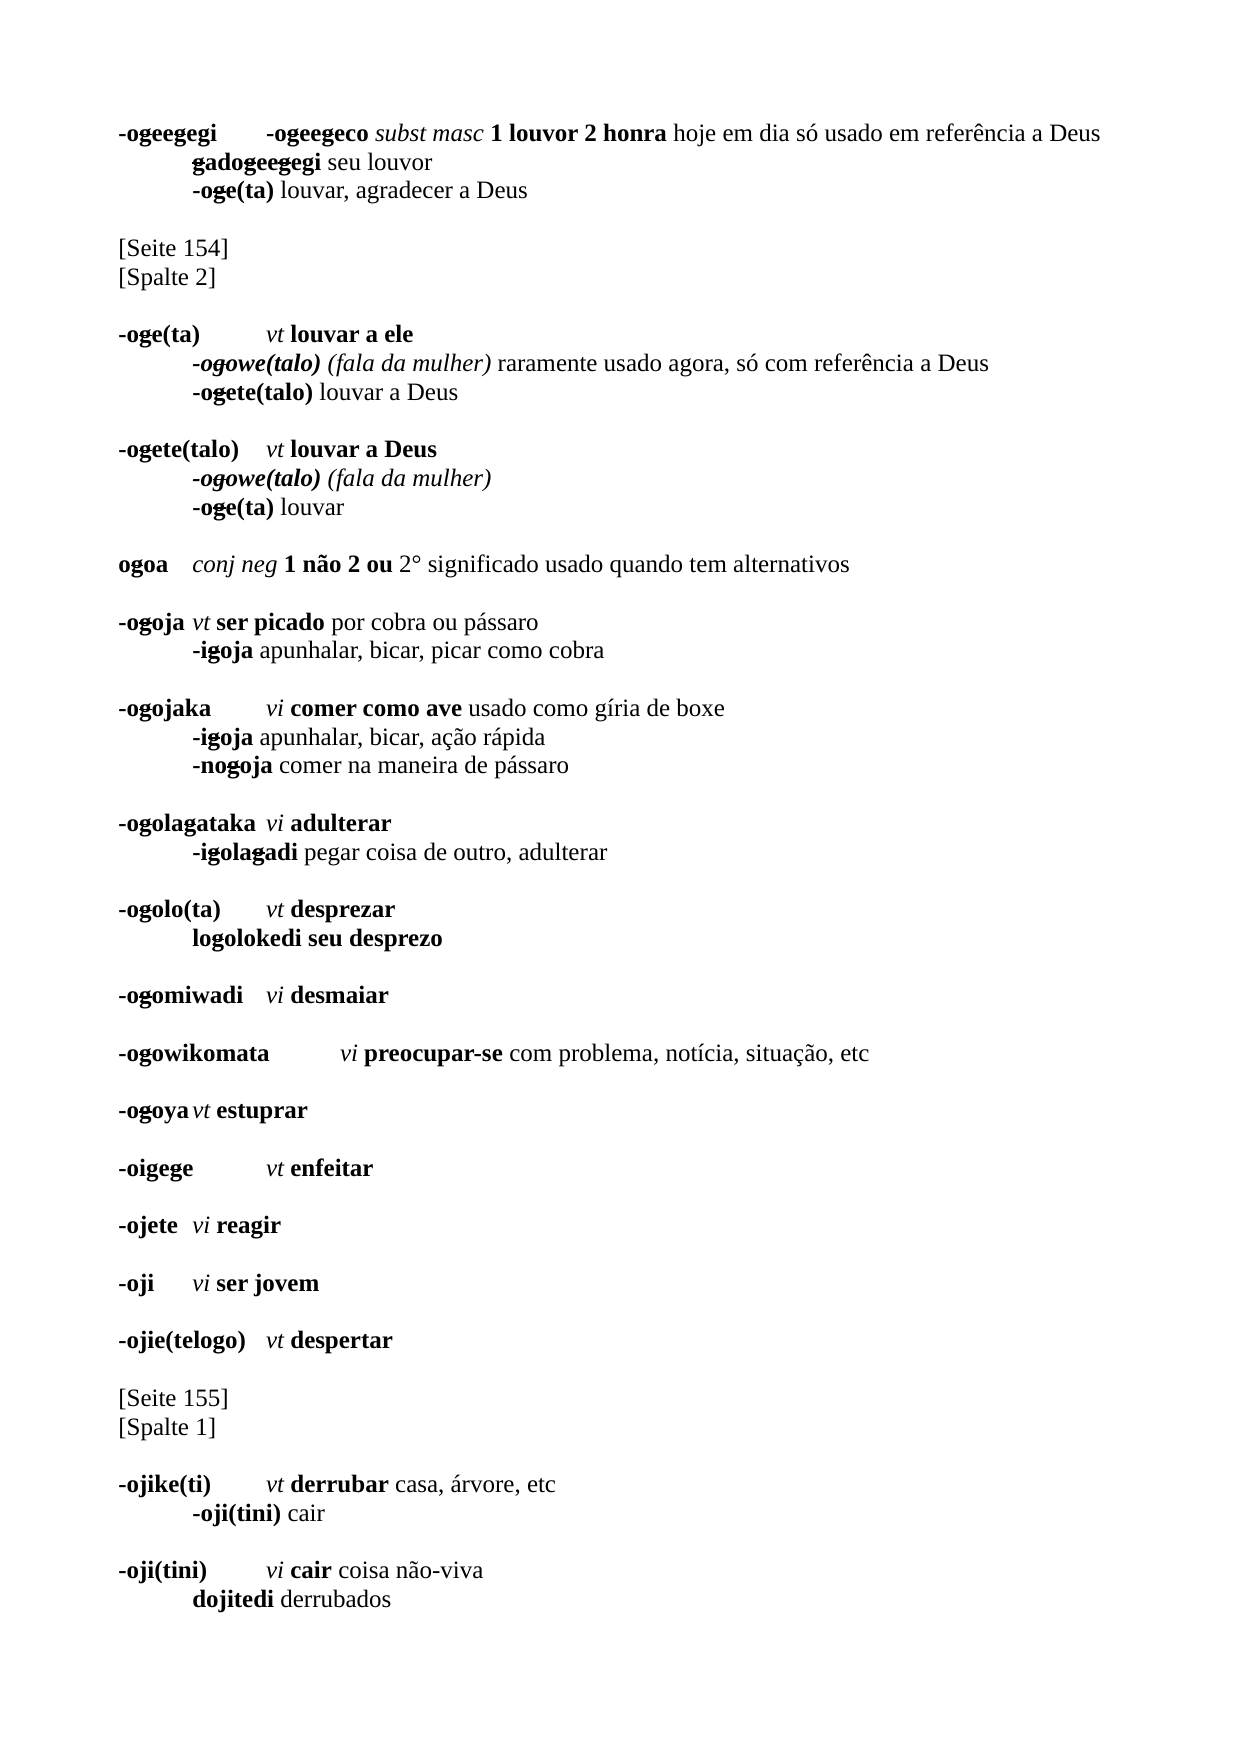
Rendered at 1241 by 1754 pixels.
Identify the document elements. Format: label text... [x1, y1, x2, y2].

text -ogete(talo) louvar a Deus [118, 377, 1125, 406]
text -ogowikomata vi preocupar-se com problema, notícia, situação, etc [118, 1038, 1125, 1067]
text -oigege vt enfeitar [118, 1153, 1125, 1182]
text -oge(ta) louvar [118, 492, 1125, 521]
text -ojike(ti) vt derrubar casa, árvore, etc [118, 1469, 1125, 1498]
text -ogete(talo) vt louvar a Deus [118, 434, 1125, 463]
text -ogojaka vi comer como ave usado como gíria de boxe [118, 693, 1125, 722]
text -ogolo(ta) vt desprezar [118, 894, 1125, 923]
text -igoja apunhalar, bicar, picar como cobra [118, 636, 1125, 664]
text gadogeegegi seu louvor [118, 147, 1125, 176]
text -oge(ta) vt louvar a ele [118, 319, 1125, 348]
text -ogoja vt ser picado por cobra ou pássaro [118, 607, 1125, 636]
text [Seite 155] [118, 1383, 1125, 1412]
text -ogolagataka vi adulterar [118, 808, 1125, 837]
text logolokedi seu desprezo [118, 923, 1125, 952]
text -oji(tini) cair [118, 1498, 1125, 1527]
text -ogomiwadi vi desmaiar [118, 981, 1125, 1009]
text -ogoya vt estuprar [118, 1096, 1125, 1124]
text -ogowe(talo) (fala da mulher) raramente usado agora, só com referência a Deus [118, 348, 1125, 377]
text -ojie(telogo) vt despertar [118, 1326, 1125, 1354]
text -oge(ta) louvar, agradecer a Deus [118, 176, 1125, 204]
text -ogowe(talo) (fala da mulher) [118, 463, 1125, 492]
text -ojete vi reagir [118, 1211, 1125, 1239]
text -oji(tini) vi cair coisa não-viva [118, 1556, 1125, 1584]
text [Spalte 1] [118, 1412, 1125, 1441]
text ogoa conj neg 1 não 2 ou 2° significado usado quando tem alternativos [118, 549, 1125, 578]
text -oji vi ser jovem [118, 1268, 1125, 1297]
text [Seite 154] [118, 233, 1125, 262]
text -nogoja comer na maneira de pássaro [118, 751, 1125, 779]
text -igoja apunhalar, bicar, ação rápida [118, 722, 1125, 751]
text [Spalte 2] [118, 262, 1125, 291]
text dojitedi derrubados [118, 1584, 1125, 1613]
text -igolagadi pegar coisa de outro, adulterar [118, 837, 1125, 866]
text -ogeegegi -ogeegeco subst masc 1 louvor 2 honra hoje em dia só usado em referência a Deus [118, 118, 1125, 147]
